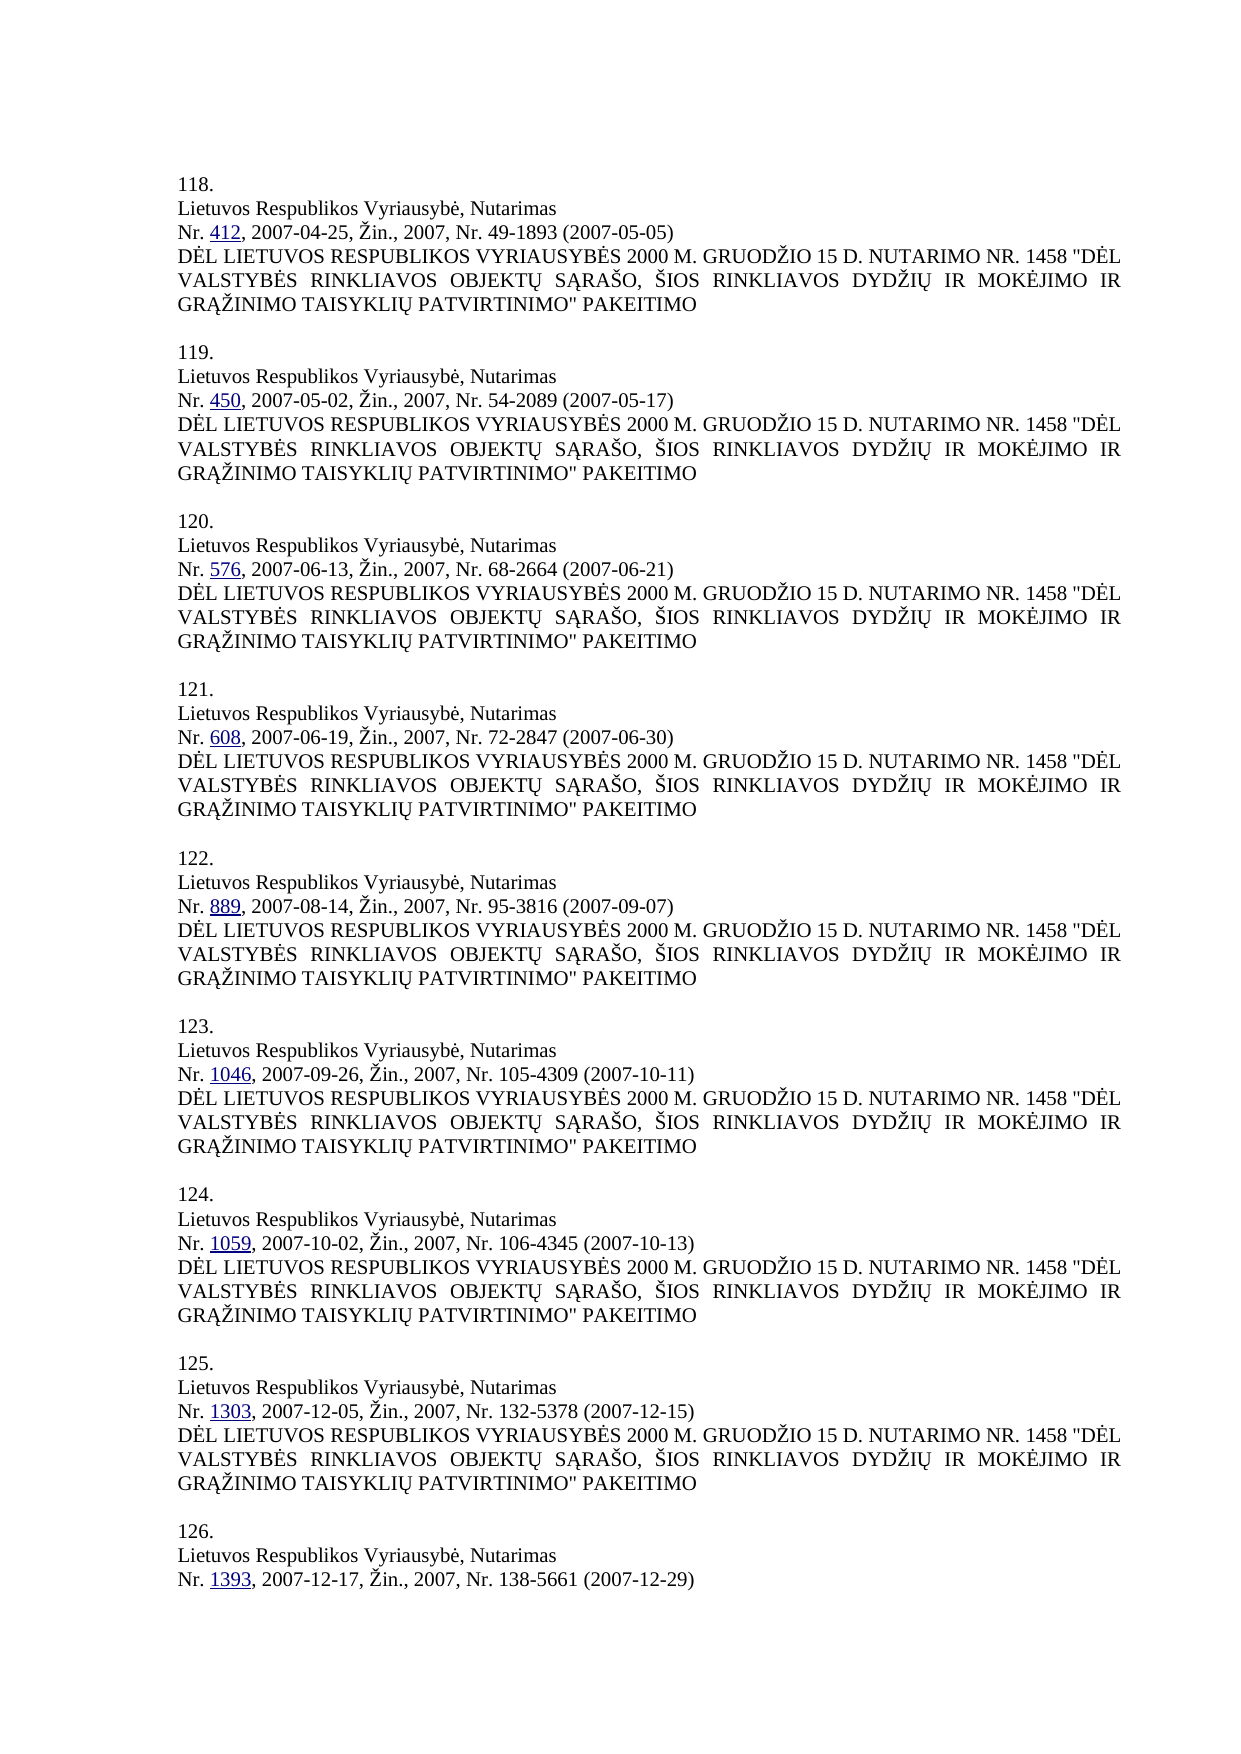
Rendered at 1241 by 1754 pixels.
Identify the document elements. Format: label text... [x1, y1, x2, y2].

text Lietuvos Respublikos Vyriausybė, Nutarimas [177, 1375, 1122, 1399]
text 119. [177, 340, 1122, 364]
text Lietuvos Respublikos Vyriausybė, Nutarimas [177, 1206, 1122, 1231]
text Nr. 608, 2007-06-19, Žin., 2007, Nr. 72-2847 (2007-06-30) [177, 725, 1122, 749]
text DĖL LIETUVOS RESPUBLIKOS VYRIAUSYBĖS 2000 M. GRUODŽIO 15 D. NUTARIMO NR. 1458 "DĖL VALSTYBĖS RINKLIAVOS OBJEKTŲ SĄRAŠO, ŠIOS RINKLIAVOS DYDŽIŲ IR MOKĖJIMO IR GRĄŽINIMO TAISYKLIŲ PATVIRTINIMO" PAKEITIMO [177, 1423, 1122, 1495]
text Lietuvos Respublikos Vyriausybė, Nutarimas [177, 869, 1122, 894]
text 126. [177, 1519, 1122, 1543]
text 124. [177, 1182, 1122, 1206]
text DĖL LIETUVOS RESPUBLIKOS VYRIAUSYBĖS 2000 M. GRUODŽIO 15 D. NUTARIMO NR. 1458 "DĖL VALSTYBĖS RINKLIAVOS OBJEKTŲ SĄRAŠO, ŠIOS RINKLIAVOS DYDŽIŲ IR MOKĖJIMO IR GRĄŽINIMO TAISYKLIŲ PATVIRTINIMO" PAKEITIMO [177, 1086, 1122, 1158]
text Nr. 576, 2007-06-13, Žin., 2007, Nr. 68-2664 (2007-06-21) [177, 557, 1122, 581]
text 125. [177, 1351, 1122, 1375]
text DĖL LIETUVOS RESPUBLIKOS VYRIAUSYBĖS 2000 M. GRUODŽIO 15 D. NUTARIMO NR. 1458 "DĖL VALSTYBĖS RINKLIAVOS OBJEKTŲ SĄRAŠO, ŠIOS RINKLIAVOS DYDŽIŲ IR MOKĖJIMO IR GRĄŽINIMO TAISYKLIŲ PATVIRTINIMO" PAKEITIMO [177, 244, 1122, 316]
text Lietuvos Respublikos Vyriausybė, Nutarimas [177, 364, 1122, 388]
text Lietuvos Respublikos Vyriausybė, Nutarimas [177, 1038, 1122, 1062]
text DĖL LIETUVOS RESPUBLIKOS VYRIAUSYBĖS 2000 M. GRUODŽIO 15 D. NUTARIMO NR. 1458 "DĖL VALSTYBĖS RINKLIAVOS OBJEKTŲ SĄRAŠO, ŠIOS RINKLIAVOS DYDŽIŲ IR MOKĖJIMO IR GRĄŽINIMO TAISYKLIŲ PATVIRTINIMO" PAKEITIMO [177, 749, 1122, 821]
text Nr. 450, 2007-05-02, Žin., 2007, Nr. 54-2089 (2007-05-17) [177, 388, 1122, 412]
text DĖL LIETUVOS RESPUBLIKOS VYRIAUSYBĖS 2000 M. GRUODŽIO 15 D. NUTARIMO NR. 1458 "DĖL VALSTYBĖS RINKLIAVOS OBJEKTŲ SĄRAŠO, ŠIOS RINKLIAVOS DYDŽIŲ IR MOKĖJIMO IR GRĄŽINIMO TAISYKLIŲ PATVIRTINIMO" PAKEITIMO [177, 918, 1122, 990]
text Nr. 1046, 2007-09-26, Žin., 2007, Nr. 105-4309 (2007-10-11) [177, 1062, 1122, 1086]
text 121. [177, 677, 1122, 701]
text Nr. 412, 2007-04-25, Žin., 2007, Nr. 49-1893 (2007-05-05) [177, 220, 1122, 244]
text Nr. 1059, 2007-10-02, Žin., 2007, Nr. 106-4345 (2007-10-13) [177, 1231, 1122, 1254]
text 122. [177, 846, 1122, 869]
text Lietuvos Respublikos Vyriausybė, Nutarimas [177, 196, 1122, 220]
text 120. [177, 509, 1122, 533]
text Lietuvos Respublikos Vyriausybė, Nutarimas [177, 1543, 1122, 1567]
text DĖL LIETUVOS RESPUBLIKOS VYRIAUSYBĖS 2000 M. GRUODŽIO 15 D. NUTARIMO NR. 1458 "DĖL VALSTYBĖS RINKLIAVOS OBJEKTŲ SĄRAŠO, ŠIOS RINKLIAVOS DYDŽIŲ IR MOKĖJIMO IR GRĄŽINIMO TAISYKLIŲ PATVIRTINIMO" PAKEITIMO [177, 1254, 1122, 1327]
text Lietuvos Respublikos Vyriausybė, Nutarimas [177, 533, 1122, 557]
text Nr. 1393, 2007-12-17, Žin., 2007, Nr. 138-5661 (2007-12-29) [177, 1567, 1122, 1591]
text 118. [177, 172, 1122, 196]
text Nr. 1303, 2007-12-05, Žin., 2007, Nr. 132-5378 (2007-12-15) [177, 1399, 1122, 1423]
text 123. [177, 1014, 1122, 1038]
text Lietuvos Respublikos Vyriausybė, Nutarimas [177, 701, 1122, 725]
text DĖL LIETUVOS RESPUBLIKOS VYRIAUSYBĖS 2000 M. GRUODŽIO 15 D. NUTARIMO NR. 1458 "DĖL VALSTYBĖS RINKLIAVOS OBJEKTŲ SĄRAŠO, ŠIOS RINKLIAVOS DYDŽIŲ IR MOKĖJIMO IR GRĄŽINIMO TAISYKLIŲ PATVIRTINIMO" PAKEITIMO [177, 412, 1122, 484]
text Nr. 889, 2007-08-14, Žin., 2007, Nr. 95-3816 (2007-09-07) [177, 894, 1122, 918]
text DĖL LIETUVOS RESPUBLIKOS VYRIAUSYBĖS 2000 M. GRUODŽIO 15 D. NUTARIMO NR. 1458 "DĖL VALSTYBĖS RINKLIAVOS OBJEKTŲ SĄRAŠO, ŠIOS RINKLIAVOS DYDŽIŲ IR MOKĖJIMO IR GRĄŽINIMO TAISYKLIŲ PATVIRTINIMO" PAKEITIMO [177, 581, 1122, 653]
